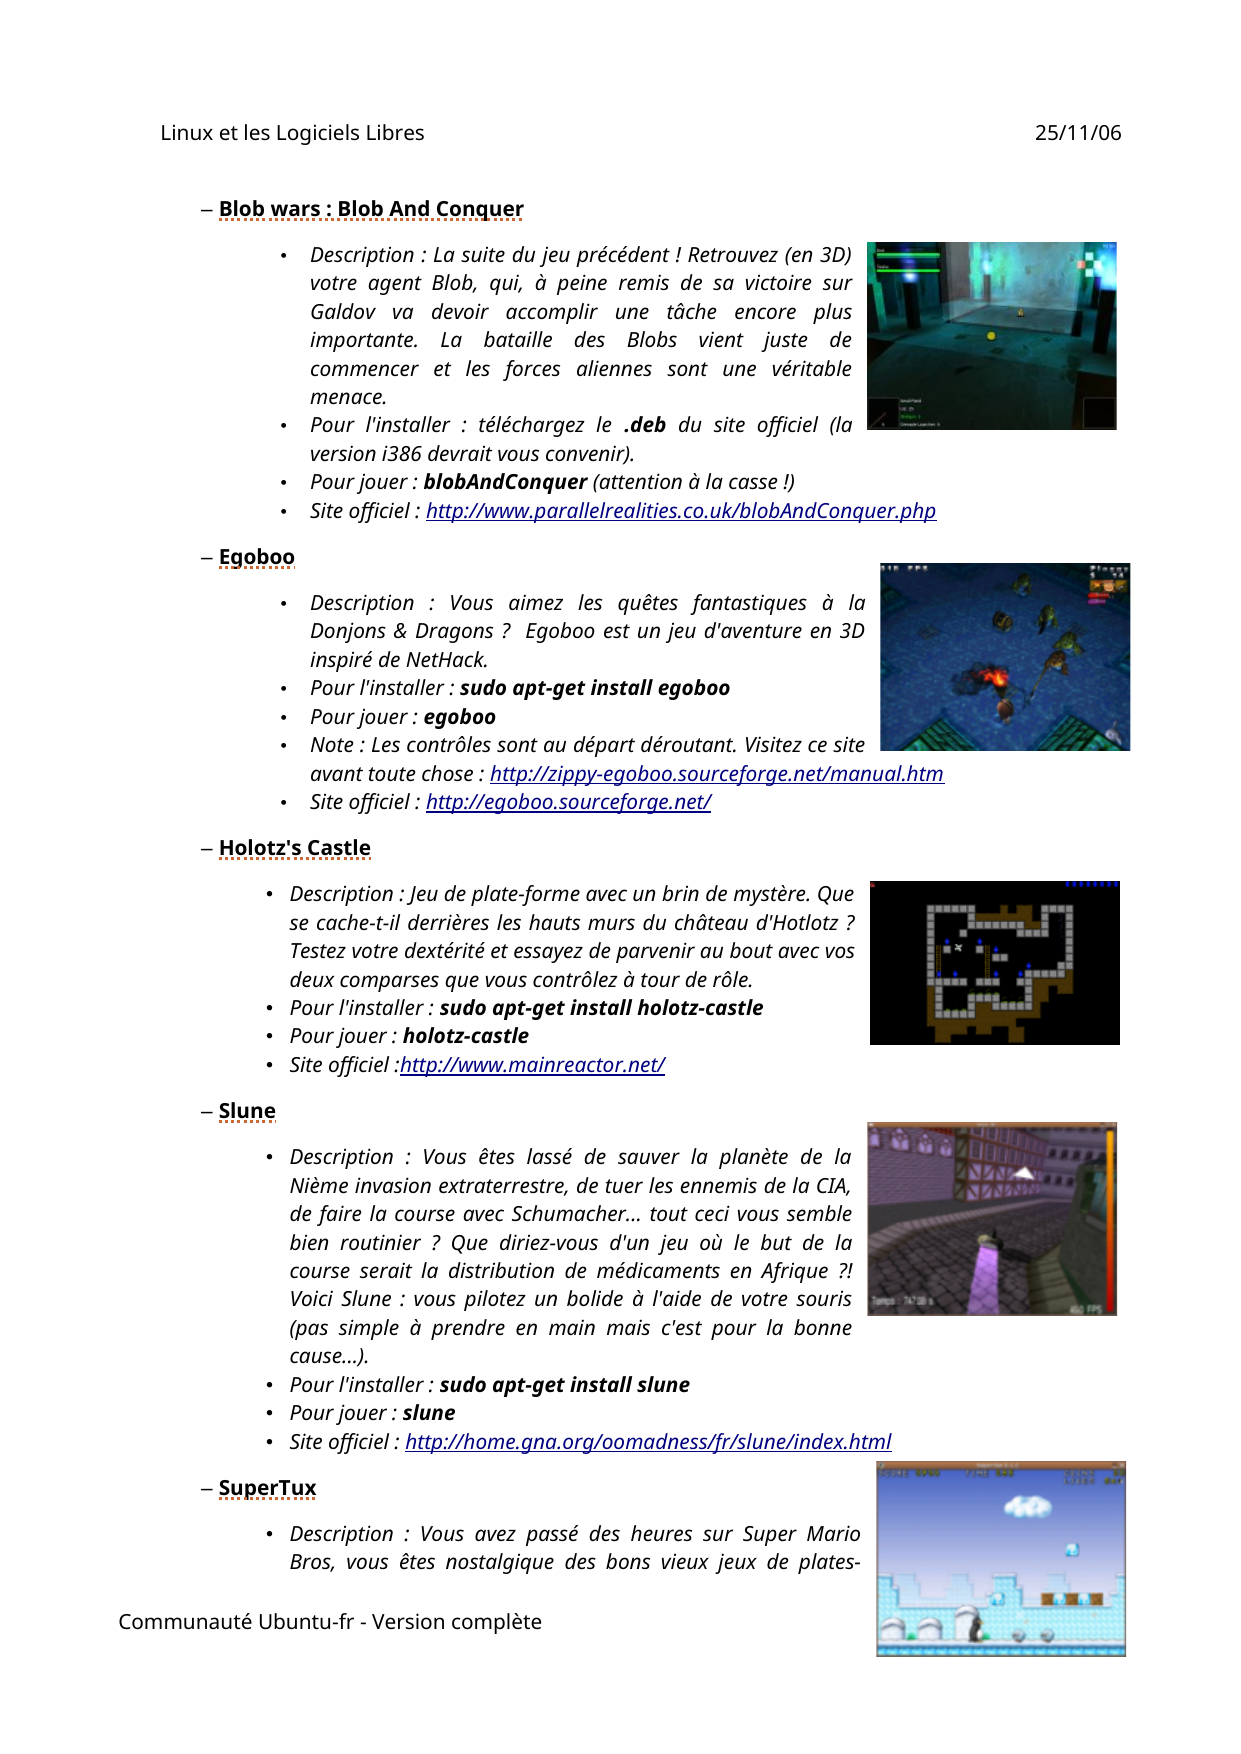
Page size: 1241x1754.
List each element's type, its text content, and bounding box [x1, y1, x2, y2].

subtitle SuperTux [201, 1473, 876, 1501]
list Description : Vous aimez les quêtes fantastiques à la Donjons & Dragons ? Egoboo est un jeu d'aventure en 3D inspiré de NetHack. [280, 588, 880, 673]
list Pour l'installer : sudo apt-get install egoboo [280, 673, 880, 702]
list Description : Jeu de plate-forme avec un brin de mystère. Que se cache-t-il derrières les hauts murs du château d'Hotlotz ? Testez votre dextérité et essayez de parvenir au bout avec vos deux comparses que vous contrôlez à tour de rôle. [266, 879, 1122, 993]
subtitle Egoboo [201, 542, 1122, 570]
list Site officiel : http://egoboo.sourceforge.net/ [280, 787, 1122, 816]
subtitle Holotz's Castle [201, 833, 1122, 862]
list Pour jouer : slune [266, 1398, 1122, 1427]
list Pour l'installer : sudo apt-get install slune [266, 1370, 1122, 1398]
list Pour l'installer : sudo apt-get install holotz-castle [266, 993, 870, 1022]
list Site officiel : http://home.gna.org/oomadness/fr/slune/index.html [266, 1427, 1122, 1455]
subtitle Slune [201, 1096, 1122, 1125]
list Pour l'installer : téléchargez le .deb du site officiel (la version i386 devrait vous convenir). [280, 411, 1122, 467]
picture [876, 1461, 1127, 1657]
picture [870, 881, 1120, 1045]
list Note : Les contrôles sont au départ déroutant. Visitez ce site avant toute chose : http://zippy-egoboo.sourceforge.net/manual.htm [280, 730, 1122, 787]
list Pour jouer : holotz-castle [266, 1022, 1122, 1050]
list Site officiel : http://www.parallelrealities.co.uk/blobAndConquer.php [280, 496, 1122, 524]
picture [867, 1122, 1118, 1316]
list Pour jouer : blobAndConquer (attention à la casse !) [280, 467, 1122, 496]
list Description : Vous avez passé des heures sur Super Mario Bros, vous êtes nostalgique des bons vieux jeux de plates- [266, 1519, 876, 1576]
list Description : Vous êtes lassé de sauver la planète de la Nième invasion extraterrestre, de tuer les ennemis de la CIA, de faire la course avec Schumacher... tout ceci vous semble bien routinier ? Que diriez-vous d'un jeu où le but de la course serait la distribution de médicaments en Afrique ?! Voici Slune : vous pilotez un bolide à l'aide de votre souris (pas simple à prendre en main mais c'est pour la bonne cause...). [266, 1142, 1122, 1370]
list Site officiel :http://www.mainreactor.net/ [266, 1050, 1122, 1078]
subtitle Blob wars : Blob And Conquer [201, 194, 1122, 222]
list Description : La suite du jeu précédent ! Retrouvez (en 3D) votre agent Blob, qui, à peine remis de sa victoire sur Galdov va devoir accomplir une tâche encore plus importante. La bataille des Blobs vient juste de commencer et les forces aliennes sont une véritable menace. [280, 240, 1122, 411]
picture [880, 563, 1131, 751]
picture [867, 242, 1117, 430]
list Pour jouer : egoboo [280, 702, 880, 730]
